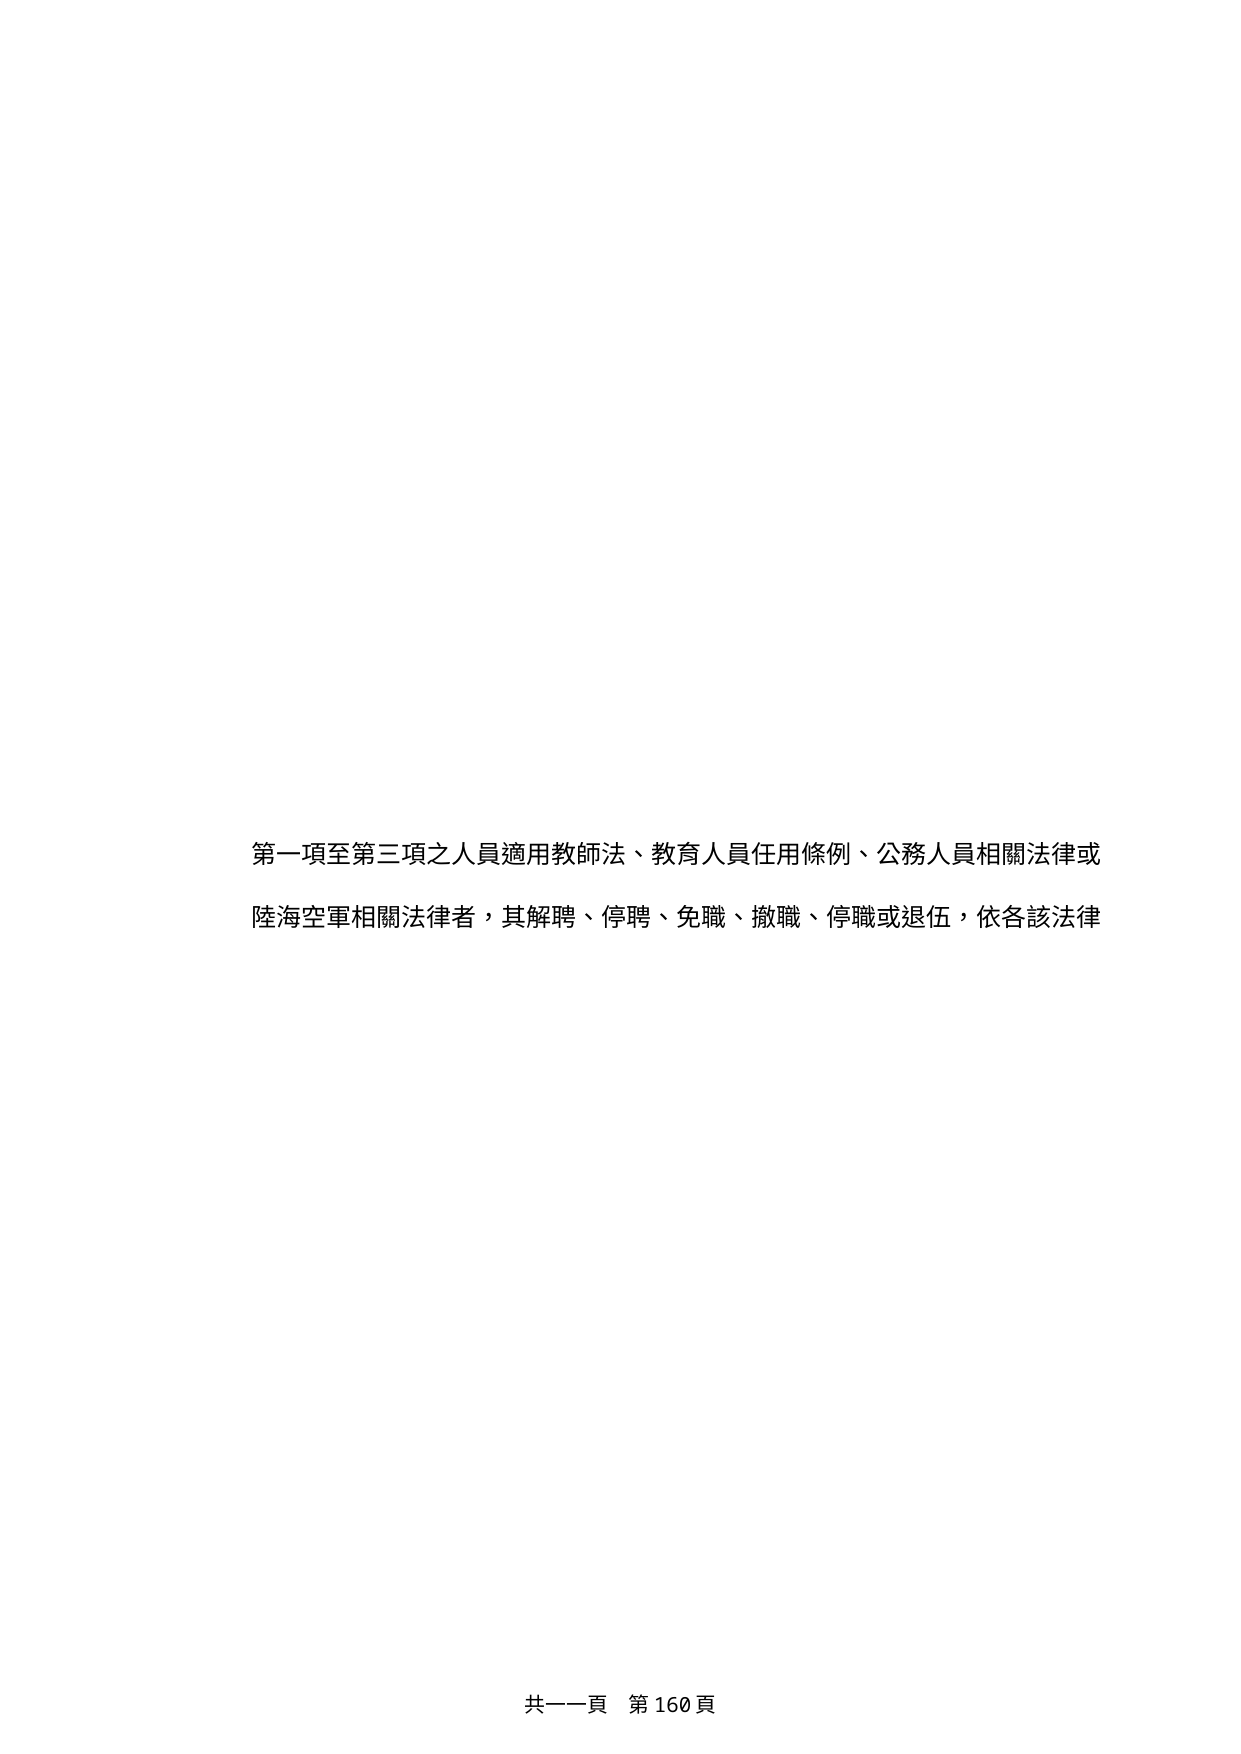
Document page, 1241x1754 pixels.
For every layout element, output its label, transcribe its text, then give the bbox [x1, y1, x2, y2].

text 第一項至第三項之人員適用教師法、教育人員任用條例、公務人員相關法律或陸海空軍相關法律者，其解聘、停聘、免職、撤職、停職或退伍，依各該法律 [251, 811, 1122, 936]
